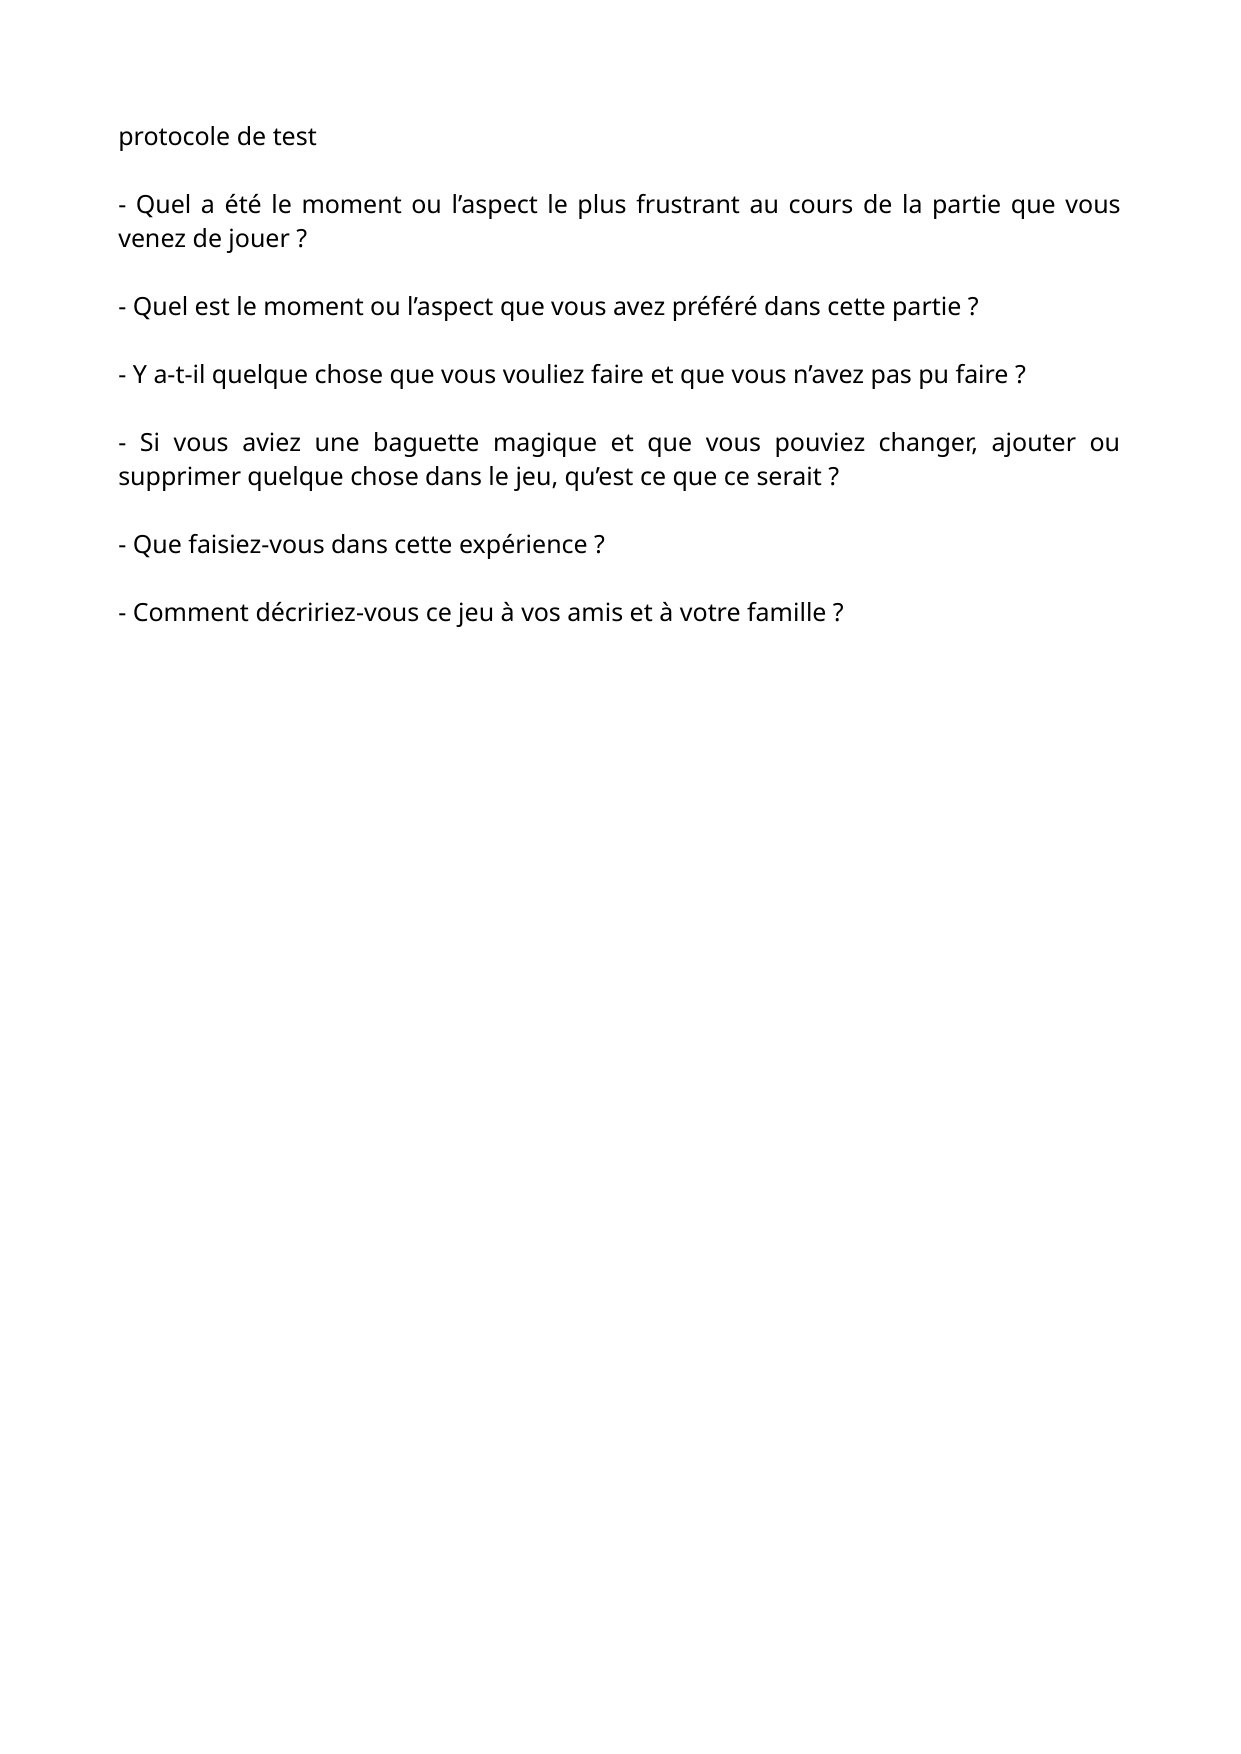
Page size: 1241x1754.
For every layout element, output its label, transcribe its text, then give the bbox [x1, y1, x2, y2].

text - Y a-t-il quelque chose que vous vouliez faire et que vous n’avez pas pu faire ? [118, 357, 1122, 391]
text protocole de test [118, 118, 1122, 152]
text - Que faisiez-vous dans cette expérience ? [118, 527, 1122, 561]
text - Si vous aviez une baguette magique et que vous pouviez changer, ajouter ou supprimer quelque chose dans le jeu, qu’est ce que ce serait ? [118, 425, 1122, 493]
text - Comment décririez-vous ce jeu à vos amis et à votre famille ? [118, 595, 1122, 629]
text - Quel est le moment ou l’aspect que vous avez préféré dans cette partie ? [118, 288, 1122, 322]
text - Quel a été le moment ou l’aspect le plus frustrant au cours de la partie que vous venez de jouer ? [118, 186, 1122, 254]
